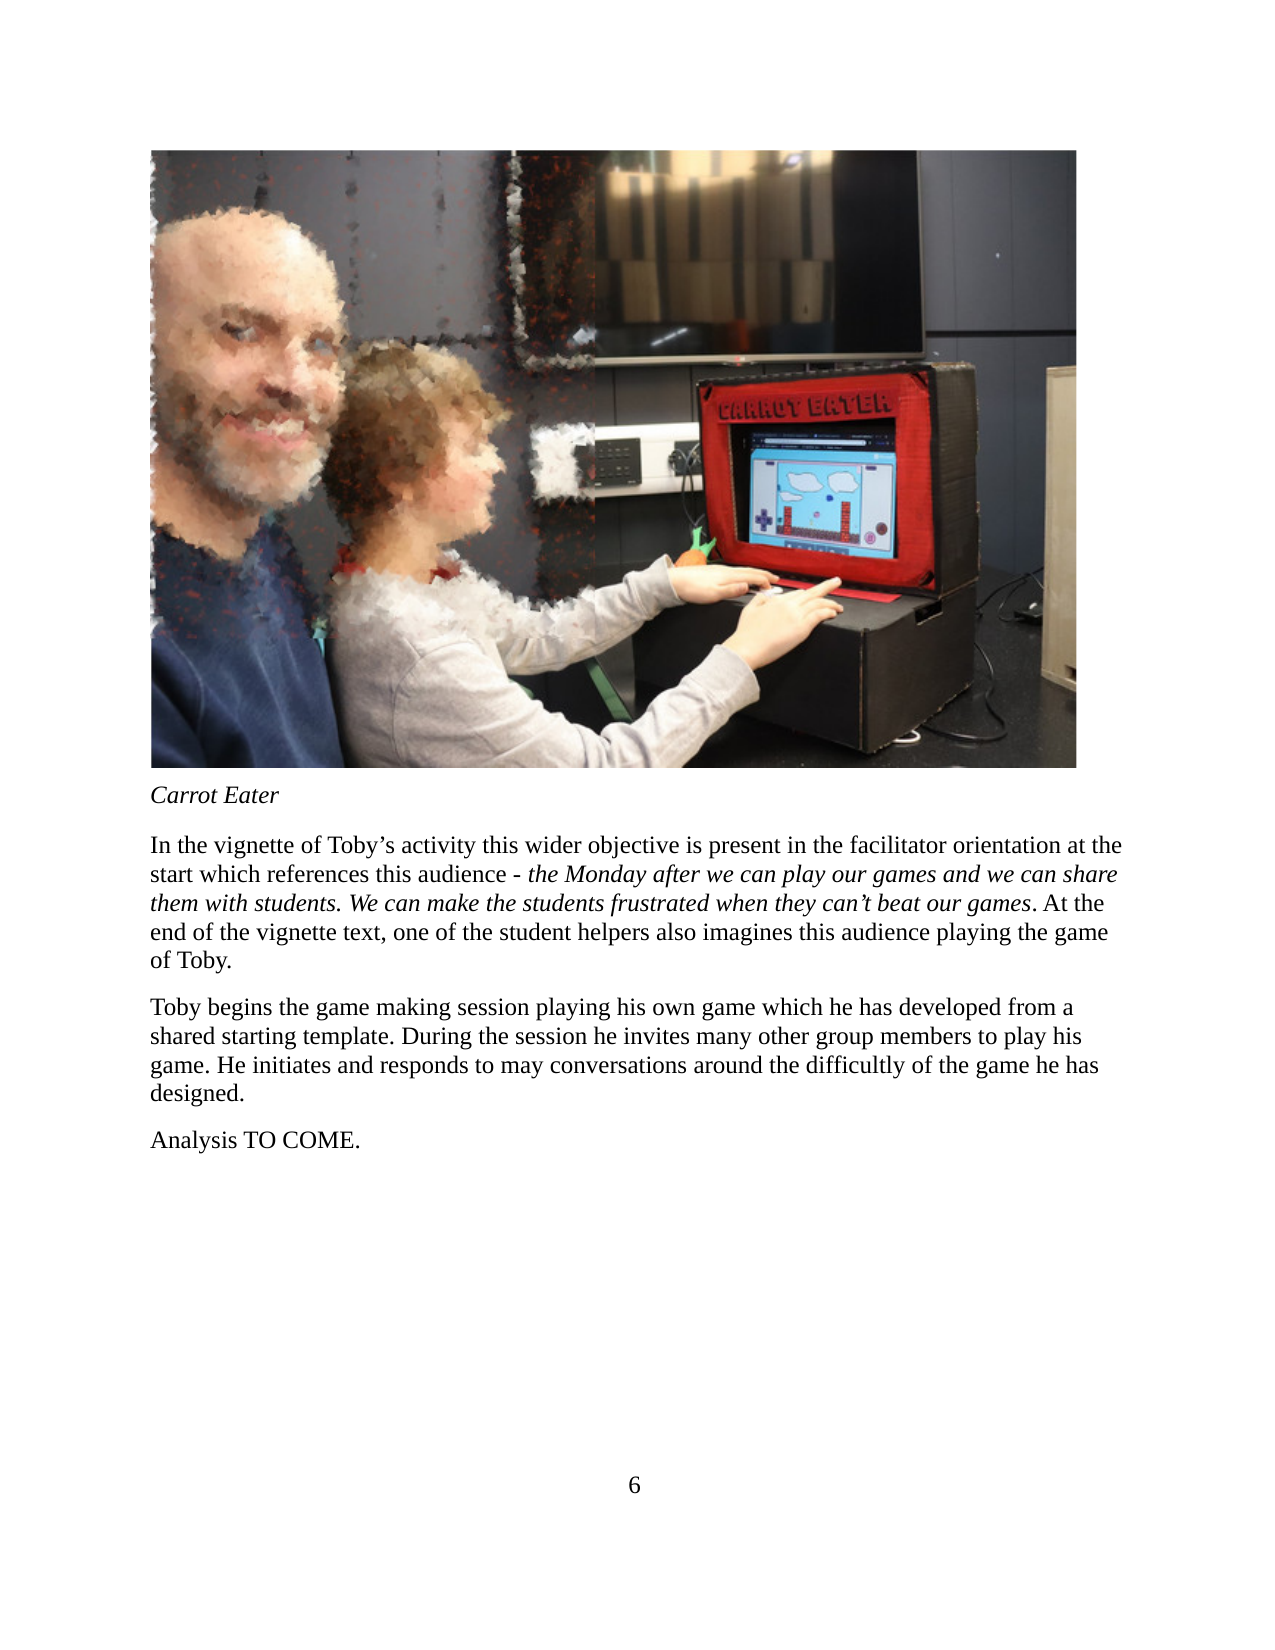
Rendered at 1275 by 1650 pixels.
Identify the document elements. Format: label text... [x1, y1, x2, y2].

text In the vignette of Toby’s activity this wider objective is present in the facilitator orientation at the start which references this audience - the Monday after we can play our games and we can share them with students. We can make the students frustrated when they can’t beat our games. At the end of the vignette text, one of the student helpers also imagines this audience playing the game of Toby. [150, 831, 1125, 974]
text Toby begins the game making session playing his own game which he has developed from a shared starting template. During the session he invites many other group members to play his game. He initiates and responds to may conversations around the difficultly of the game he has designed. [150, 992, 1125, 1107]
picture [150, 150, 1077, 768]
text Carrot Eater [150, 780, 1125, 809]
text Analysis TO COME. [150, 1125, 1125, 1154]
